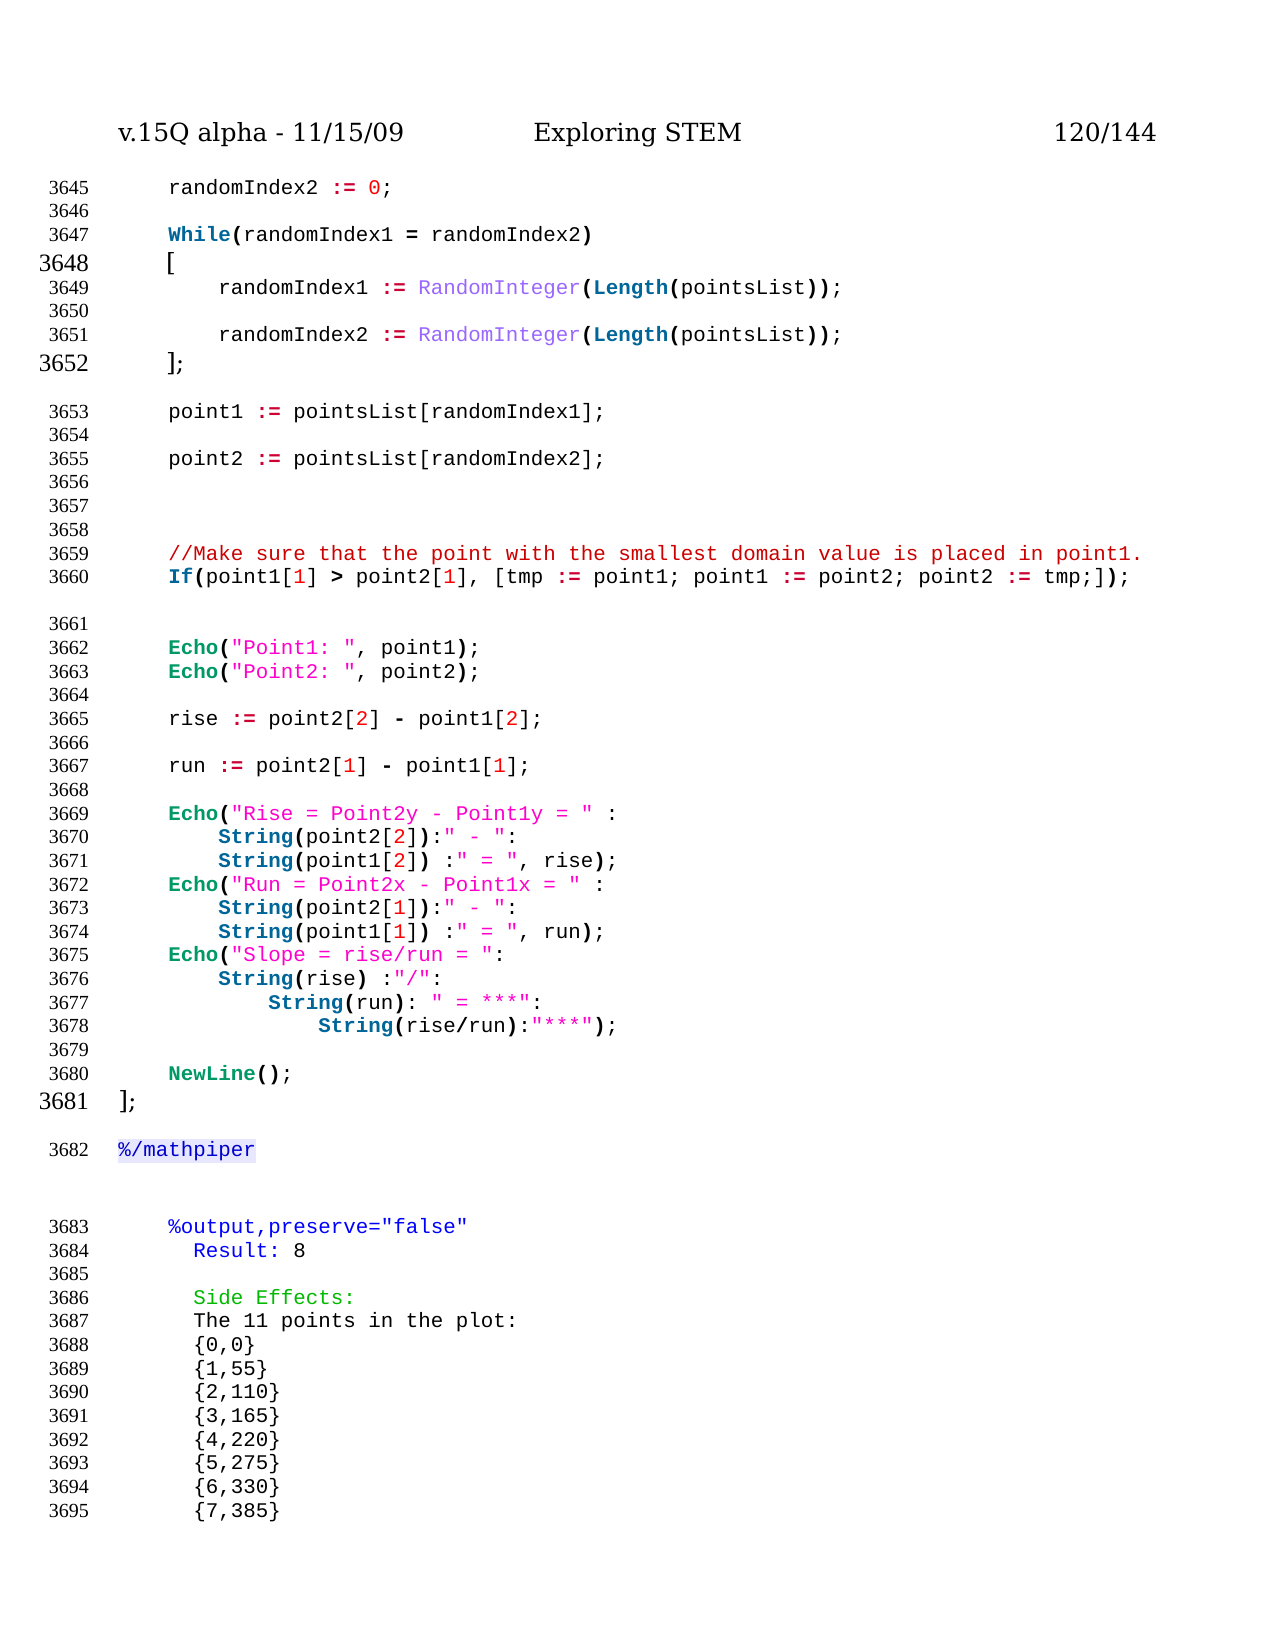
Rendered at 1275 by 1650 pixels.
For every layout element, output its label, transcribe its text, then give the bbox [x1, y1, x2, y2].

text {5,275} [118, 1452, 1157, 1476]
text While(randomIndex1 = randomIndex2) [118, 224, 1157, 248]
text %output,preserve="false" [118, 1216, 1157, 1239]
text randomIndex2 := 0; [118, 177, 1157, 200]
text point2 := pointsList[randomIndex2]; [118, 448, 1157, 472]
text String(point2[1]):" - ": [118, 897, 1157, 921]
text The 11 points in the plot: [118, 1311, 1157, 1334]
text String(point2[2]):" - ": [118, 826, 1157, 850]
text Echo("Rise = Point2y - Point1y = " : [118, 803, 1157, 826]
text randomIndex2 := RandomInteger(Length(pointsList)); [118, 324, 1157, 348]
text ]; [118, 348, 1157, 377]
text {6,330} [118, 1476, 1157, 1500]
text {4,220} [118, 1429, 1157, 1452]
text String(point1[2]) :" = ", rise); [118, 850, 1157, 873]
text Echo("Slope = rise/run = ": [118, 944, 1157, 968]
text If(point1[1] > point2[1], [tmp := point1; point1 := point2; point2 := tmp;]); [118, 566, 1157, 590]
text Echo("Point2: ", point2); [118, 661, 1157, 684]
text //Make sure that the point with the smallest domain value is placed in point1. [118, 542, 1157, 566]
text {7,385} [118, 1500, 1157, 1523]
text {3,165} [118, 1405, 1157, 1429]
text %/mathpiper [118, 1139, 1157, 1163]
text {0,0} [118, 1334, 1157, 1358]
text {1,55} [118, 1358, 1157, 1381]
text String(rise/run):"***"); [118, 1015, 1157, 1039]
text String(point1[1]) :" = ", run); [118, 921, 1157, 944]
text Echo("Run = Point2x - Point1x = " : [118, 873, 1157, 897]
text String(rise) :"/": [118, 968, 1157, 992]
text Result: 8 [118, 1239, 1157, 1263]
text run := point2[1] - point1[1]; [118, 755, 1157, 779]
text Echo("Point1: ", point1); [118, 637, 1157, 661]
text point1 := pointsList[randomIndex1]; [118, 401, 1157, 424]
text [ [118, 248, 1157, 277]
text String(run): " = ***": [118, 992, 1157, 1015]
text NewLine(); [118, 1063, 1157, 1086]
text Side Effects: [118, 1287, 1157, 1311]
text randomIndex1 := RandomInteger(Length(pointsList)); [118, 277, 1157, 301]
text rise := point2[2] - point1[2]; [118, 708, 1157, 732]
text {2,110} [118, 1381, 1157, 1405]
text ]; [118, 1086, 1157, 1116]
